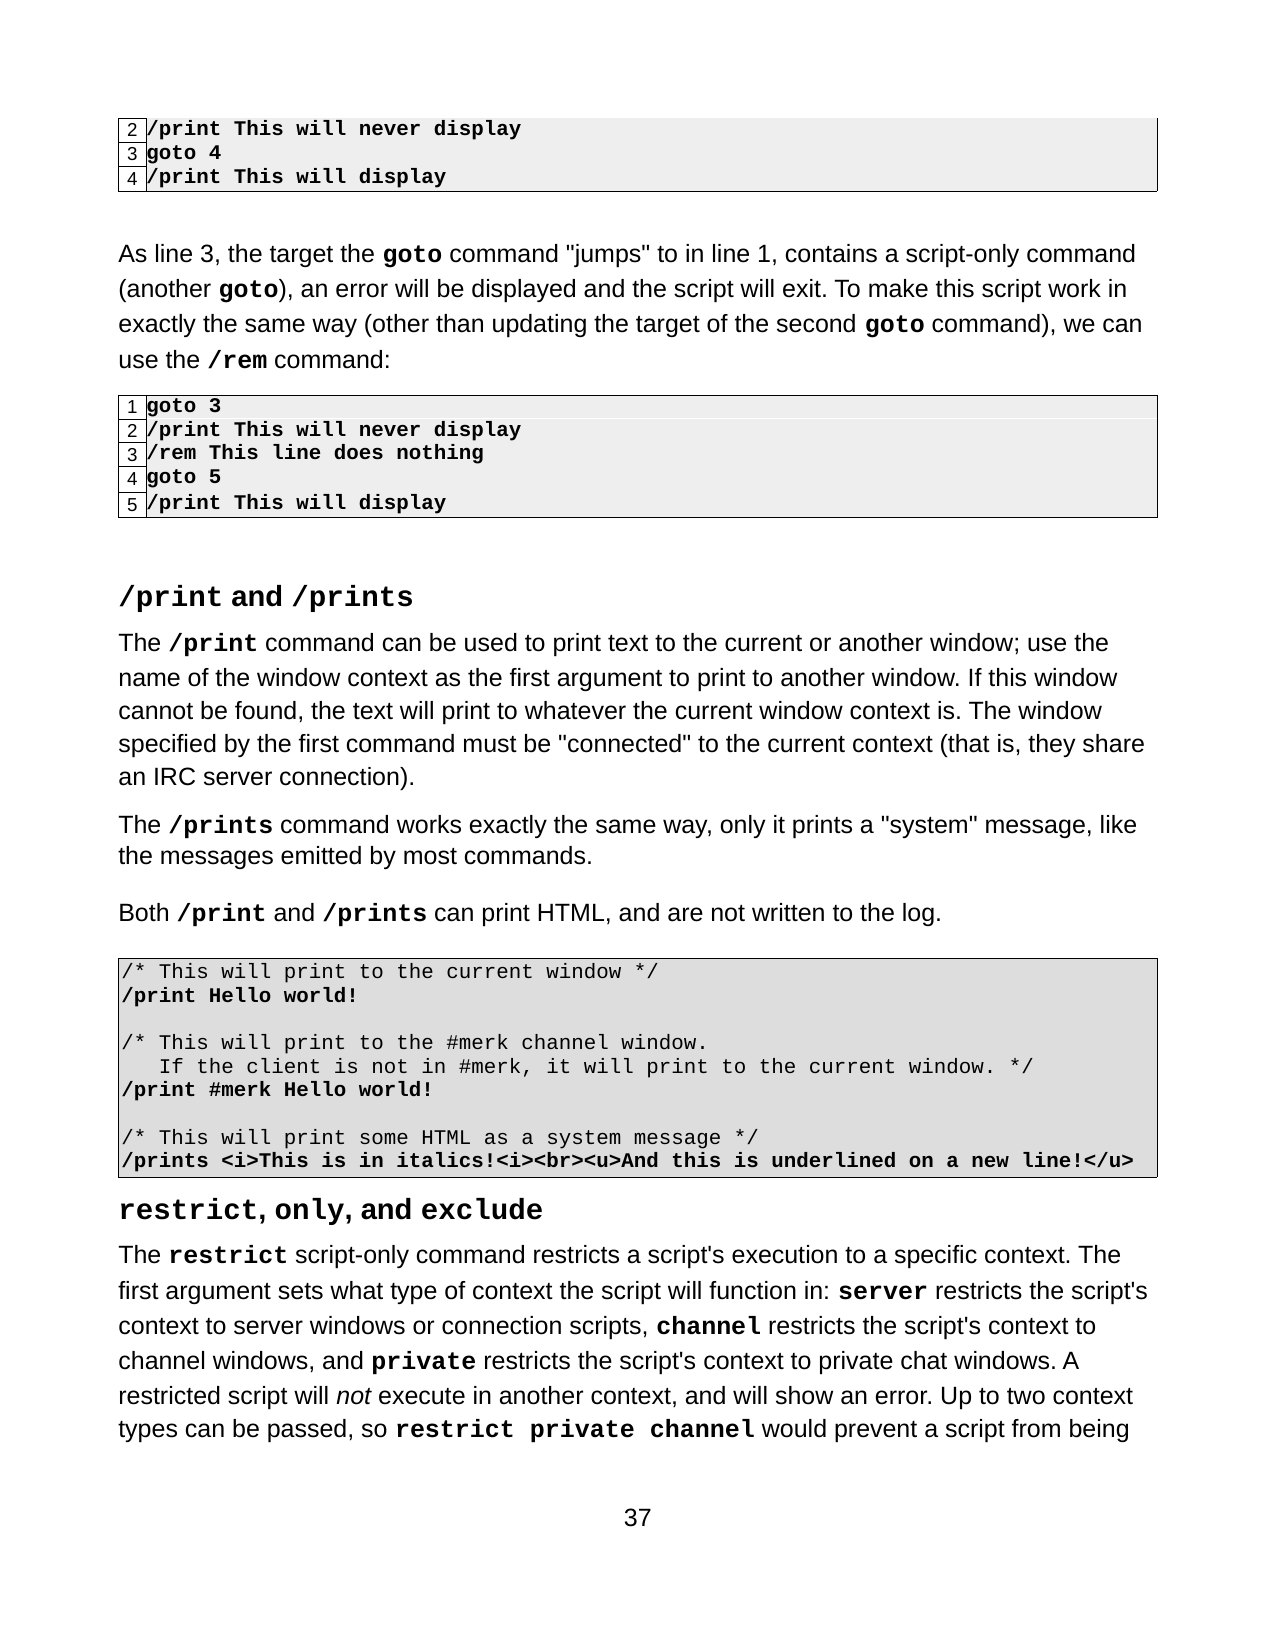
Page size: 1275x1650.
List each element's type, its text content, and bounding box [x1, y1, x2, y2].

table_cell 4 [119, 167, 146, 191]
text The restrict script-only command restricts a script's execution to a specific context. The first argument sets what type of context the script will function in: server restricts the script's context to server windows or connection scripts, channel restricts the script's context to channel windows, and private restricts the script's context to private chat windows. A restricted script will not execute in another context, and will show an error. Up to two context types can be passed, so restrict private channel would prevent a script from being [118, 1240, 1157, 1445]
table_cell 3 [119, 143, 146, 166]
table_cell 3 [119, 443, 146, 466]
table_header 1 [119, 396, 146, 418]
table_cell 4 [119, 467, 146, 492]
table_cell goto 5 [147, 466, 1157, 492]
table_cell /print This will display [147, 492, 1157, 517]
text The /prints command works exactly the same way, only it prints a "system" message, like the messages emitted by most commands. [118, 810, 1157, 870]
table_cell 5 [119, 493, 146, 517]
table_cell 2 [119, 420, 146, 442]
table_cell /print This will display [147, 166, 1157, 191]
table_cell goto 4 [147, 142, 1157, 166]
text The /print command can be used to print text to the current or another window; use the name of the window context as the first argument to print to another window. If this window cannot be found, the text will print to whatever the current window context is. The window specified by the first command must be "connected" to the current context (that is, they share an IRC server connection). [118, 628, 1157, 791]
table_header goto 3 [147, 396, 1157, 418]
subtitle /print and /prints [118, 579, 1157, 616]
table_cell /print This will never display [147, 118, 1157, 142]
table_cell 2 [119, 119, 146, 142]
text As line 3, the target the goto command "jumps" to in line 1, contains a script-only command (another goto), an error will be displayed and the script will exit. To make this script work in exactly the same way (other than updating the target of the second goto command), we can use the /rem command: [118, 239, 1157, 376]
subtitle restrict, only, and exclude [118, 1192, 1157, 1228]
table_header /* This will print to the current window */ /print Hello world! /* This will print to the #merk channel window. If the client is not in #merk, it will print to the current window. */ /print #merk Hello world! /* This will print some HTML as a system message */ /prints <i>This is in italics!<i><br><u>And this is underlined on a new line!</u> [119, 959, 1157, 1177]
table_cell /rem This line does nothing [147, 442, 1157, 466]
text Both /print and /prints can print HTML, and are not written to the log. [118, 898, 1157, 929]
table_cell /print This will never display [147, 419, 1157, 442]
